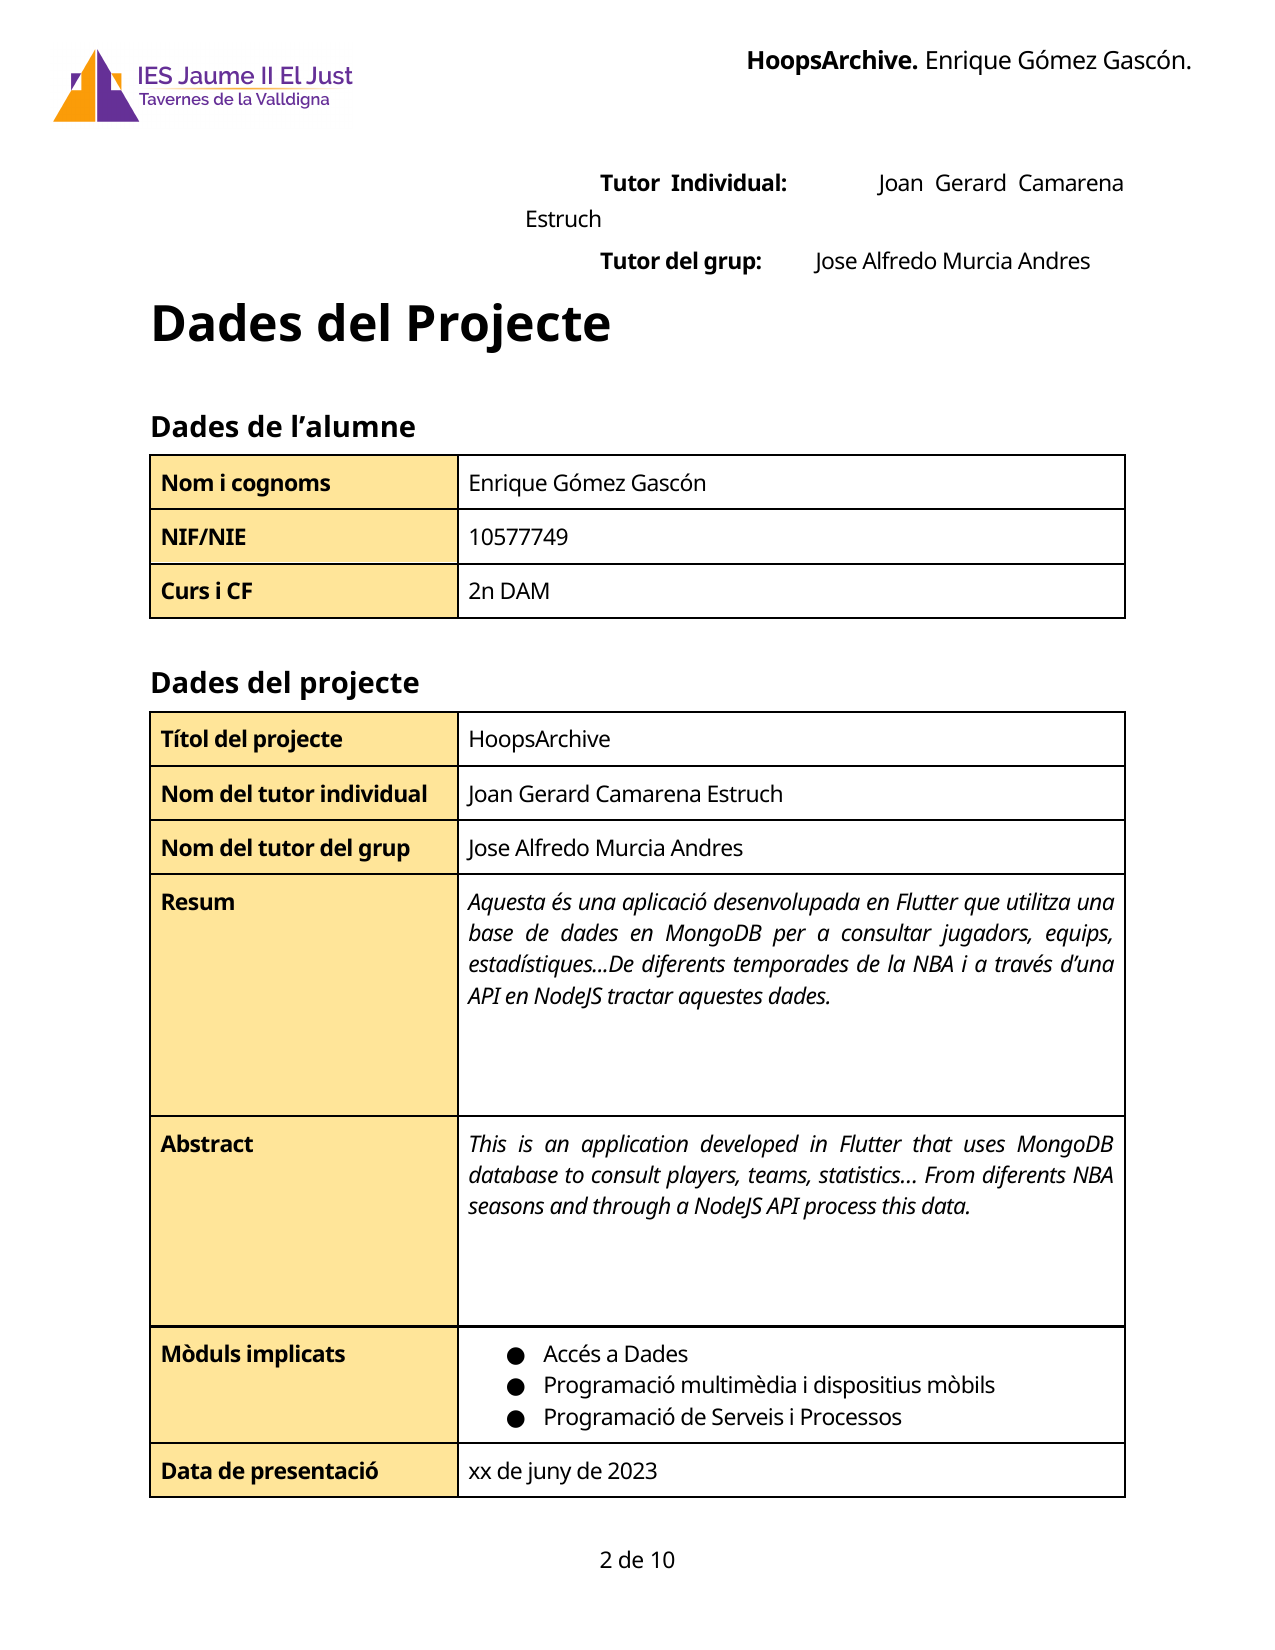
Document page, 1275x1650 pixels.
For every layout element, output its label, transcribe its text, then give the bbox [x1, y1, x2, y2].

table_header Enrique Gómez Gascón [459, 456, 1124, 508]
table_cell Joan Gerard Camarena Estruch [459, 767, 1124, 819]
table_cell Resum [151, 875, 457, 1115]
table_header Nom i cognoms [151, 456, 457, 508]
subtitle Dades del projecte [150, 663, 1124, 702]
table_cell Data de presentació [151, 1444, 457, 1496]
table_cell This is an application developed in Flutter that uses MongoDB database to consult players, teams, statistics… From diferents NBA seasons and through a NodeJS API process this data. [459, 1117, 1124, 1325]
subtitle Dades del Projecte [150, 288, 1124, 356]
subtitle Dades de l’alumne [150, 406, 1124, 446]
table_cell Accés a Dades Programació multimèdia i dispositius mòbils Programació de Serveis i Processos [459, 1328, 1124, 1442]
table_cell Jose Alfredo Murcia Andres [459, 821, 1124, 873]
table_cell Curs i CF [151, 565, 457, 617]
table_header Títol del projecte [151, 713, 457, 765]
table_cell Abstract [151, 1117, 457, 1325]
table_cell Aquesta és una aplicació desenvolupada en Flutter que utilitza una base de dades en MongoDB per a consultar jugadors, equips, estadístiques...De diferents temporades de la NBA i a través d’una API en NodeJS tractar aquestes dades. [459, 875, 1124, 1115]
table_cell Nom del tutor del grup [151, 821, 457, 873]
table_cell 2n DAM [459, 565, 1124, 617]
table_cell xx de juny de 2023 [459, 1444, 1124, 1496]
table_cell NIF/NIE [151, 510, 457, 562]
table_cell Mòduls implicats [151, 1328, 457, 1442]
table_cell Nom del tutor individual [151, 767, 457, 819]
table_header HoopsArchive [459, 713, 1124, 765]
table_cell 10577749 [459, 510, 1124, 562]
picture [49, 42, 353, 129]
text Tutor del grup: Jose Alfredo Murcia Andres [525, 245, 1124, 277]
text Tutor Individual: Joan Gerard Camarena Estruch [525, 167, 1124, 234]
